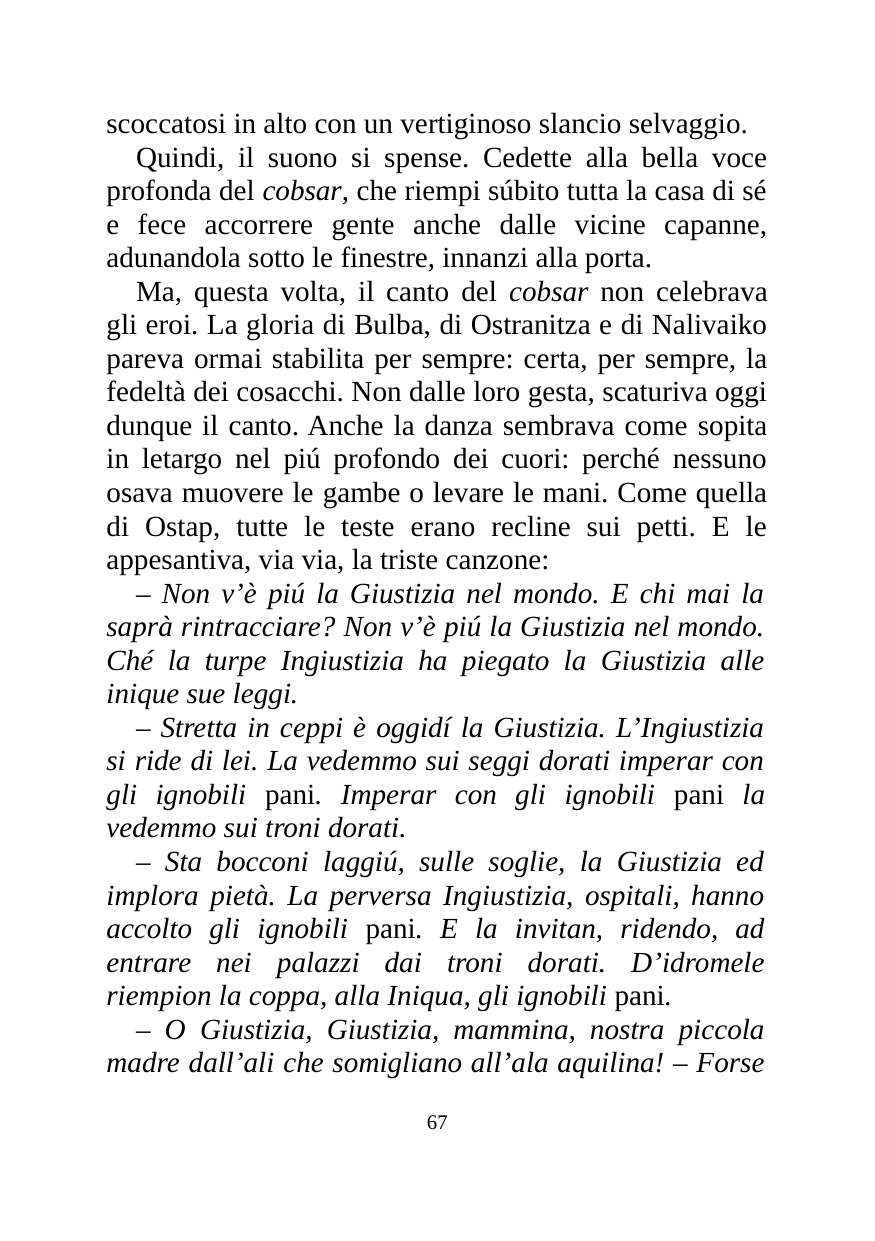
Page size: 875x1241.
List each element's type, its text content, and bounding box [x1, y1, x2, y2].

text – O Giustizia, Giustizia, mammina, nostra piccola madre dall’ali che somigliano all’ala aquilina! – Forse [106, 1012, 768, 1079]
text – Non v’è piú la Giustizia nel mondo. E chi mai la saprà rintracciare? Non v’è piú la Giustizia nel mondo. Ché la turpe Ingiustizia ha piegato la Giustizia alle inique sue leggi. [106, 576, 768, 710]
text Quindi, il suono si spense. Cedette alla bella voce profonda del cobsar, che riempi súbito tutta la casa di sé e fece accorrere gente anche dalle vicine capanne, adunandola sotto le finestre, innanzi alla porta. [106, 140, 768, 274]
text Ma, questa volta, il canto del cobsar non celebrava gli eroi. La gloria di Bulba, di Ostranitza e di Nalivaiko pareva ormai stabilita per sempre: certa, per sempre, la fedeltà dei cosacchi. Non dalle loro gesta, scaturiva oggi dunque il canto. Anche la danza sembrava come sopita in letargo nel piú profondo dei cuori: perché nessuno osava muovere le gambe o levare le mani. Come quella di Ostap, tutte le teste erano recline sui petti. E le appesantiva, via via, la triste canzone: [106, 274, 768, 576]
text – Stretta in ceppi è oggidí la Giustizia. L’Ingiustizia si ride di lei. La vedemmo sui seggi dorati imperar con gli ignobili pani. Imperar con gli ignobili pani la vedemmo sui troni dorati. [106, 710, 768, 844]
text scoccatosi in alto con un vertiginoso slancio selvaggio. [106, 106, 768, 140]
text – Sta bocconi laggiú, sulle soglie, la Giustizia ed implora pietà. La perversa Ingiustizia, ospitali, hanno accolto gli ignobili pani. E la invitan, ridendo, ad entrare nei palazzi dai troni dorati. D’idromele riempion la coppa, alla Iniqua, gli ignobili pani. [106, 844, 768, 1012]
